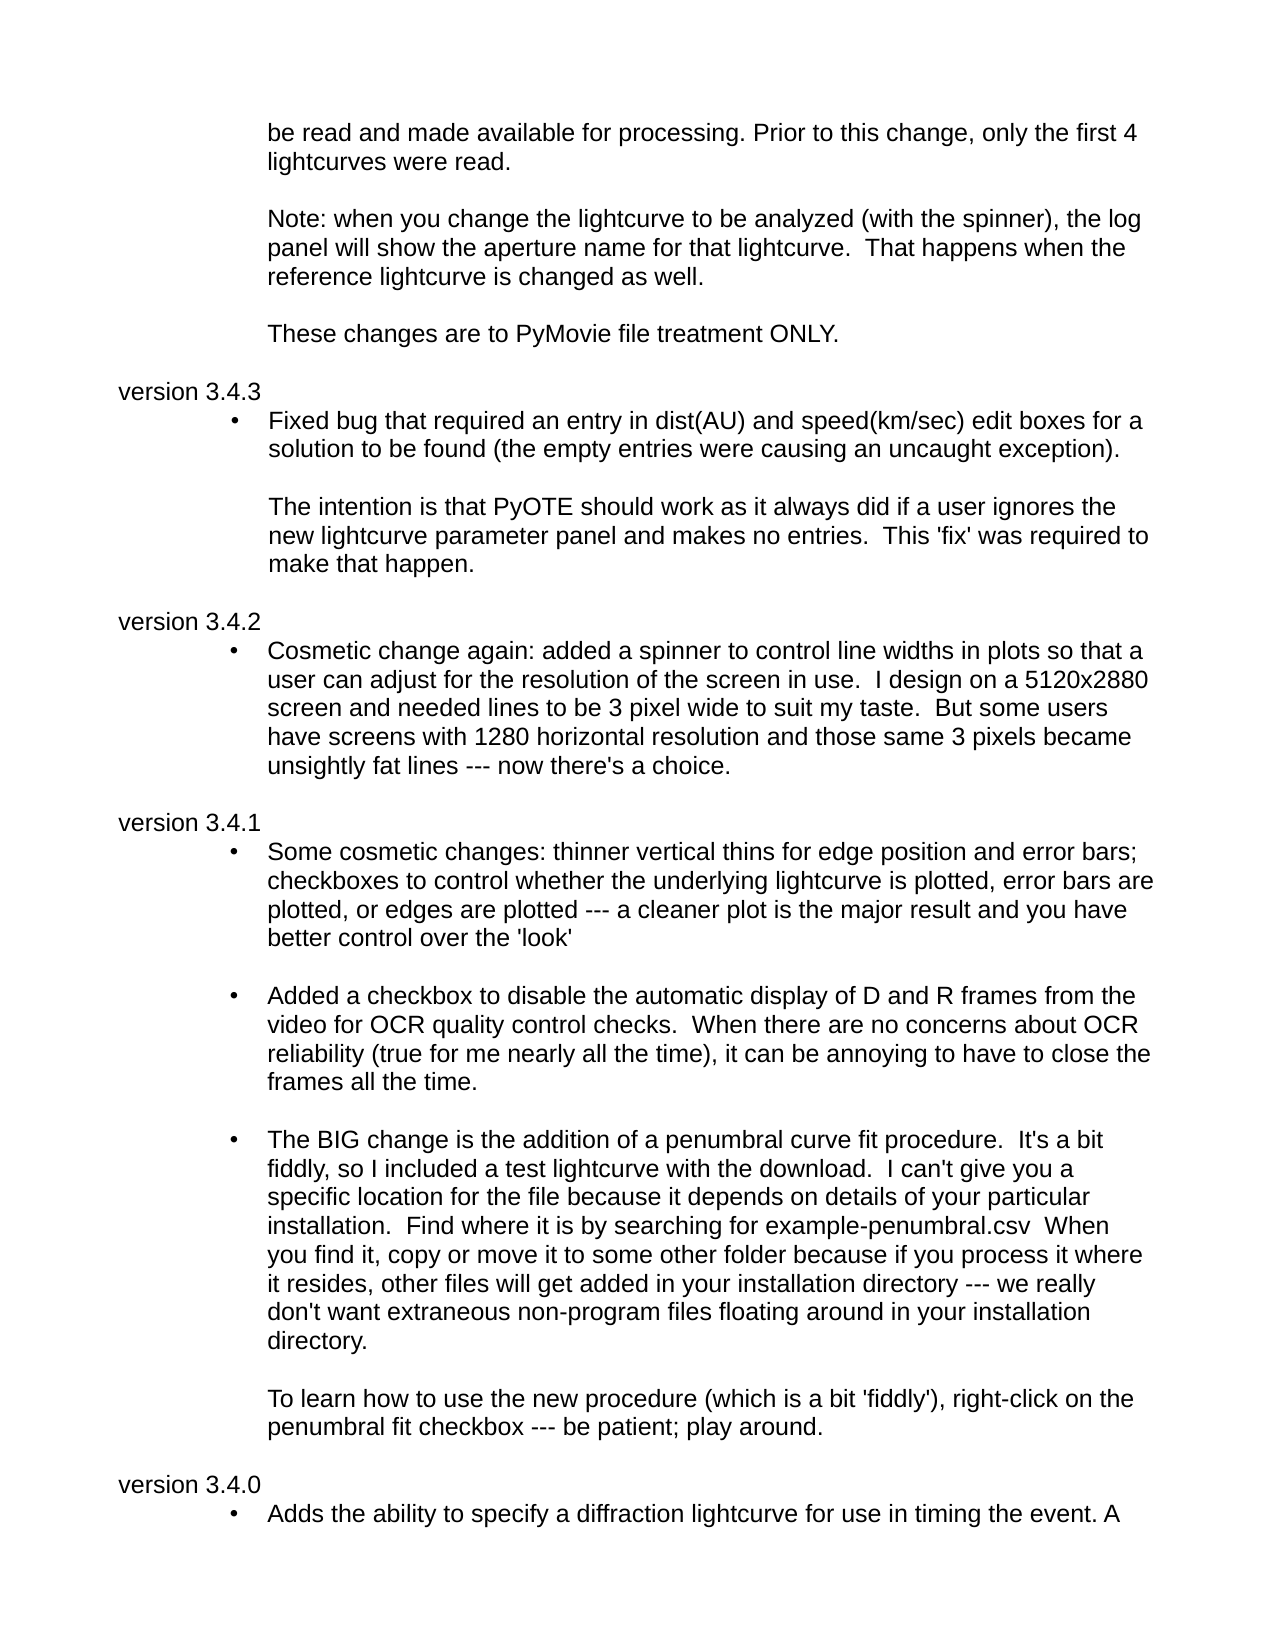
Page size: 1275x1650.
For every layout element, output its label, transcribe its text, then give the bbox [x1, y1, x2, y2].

text version 3.4.2 [118, 607, 1157, 636]
text version 3.4.1 [118, 808, 1157, 837]
list Adds the ability to specify a diffraction lightcurve for use in timing the event. A [229, 1499, 1157, 1527]
text version 3.4.3 [118, 377, 1157, 406]
list Some cosmetic changes: thinner vertical thins for edge position and error bars; checkboxes to control whether the underlying lightcurve is plotted, error bars are plotted, or edges are plotted --- a cleaner plot is the major result and you have better control over the 'look' [229, 837, 1157, 981]
list The BIG change is the addition of a penumbral curve fit procedure. It's a bit fiddly, so I included a test lightcurve with the download. I can't give you a specific location for the file because it depends on details of your particular installation. Find where it is by searching for example-penumbral.csv When you find it, copy or move it to some other folder because if you process it where it resides, other files will get added in your installation directory --- we really don't want extraneous non-program files floating around in your installation directory. To learn how to use the new procedure (which is a bit 'fiddly'), right-click on the penumbral fit checkbox --- be patient; play around. [229, 1125, 1157, 1470]
text version 3.4.0 [118, 1470, 1157, 1499]
list Cosmetic change again: added a spinner to control line widths in plots so that a user can adjust for the resolution of the screen in use. I design on a 5120x2880 screen and needed lines to be 3 pixel wide to suit my taste. But some users have screens with 1280 horizontal resolution and those same 3 pixels became unsightly fat lines --- now there's a choice. [229, 636, 1157, 808]
list Fixed bug that required an entry in dist(AU) and speed(km/sec) edit boxes for a solution to be found (the empty entries were causing an uncaught exception). The intention is that PyOTE should work as it always did if a user ignores the new lightcurve parameter panel and makes no entries. This 'fix' was required to make that happen. [231, 406, 1157, 607]
list Added a checkbox to disable the automatic display of D and R frames from the video for OCR quality control checks. When there are no concerns about OCR reliability (true for me nearly all the time), it can be annoying to have to close the frames all the time. [229, 981, 1157, 1125]
list be read and made available for processing. Prior to this change, only the first 4 lightcurves were read. Note: when you change the lightcurve to be analyzed (with the spinner), the log panel will show the aperture name for that lightcurve. That happens when the reference lightcurve is changed as well. These changes are to PyMovie file treatment ONLY. [229, 118, 1157, 348]
